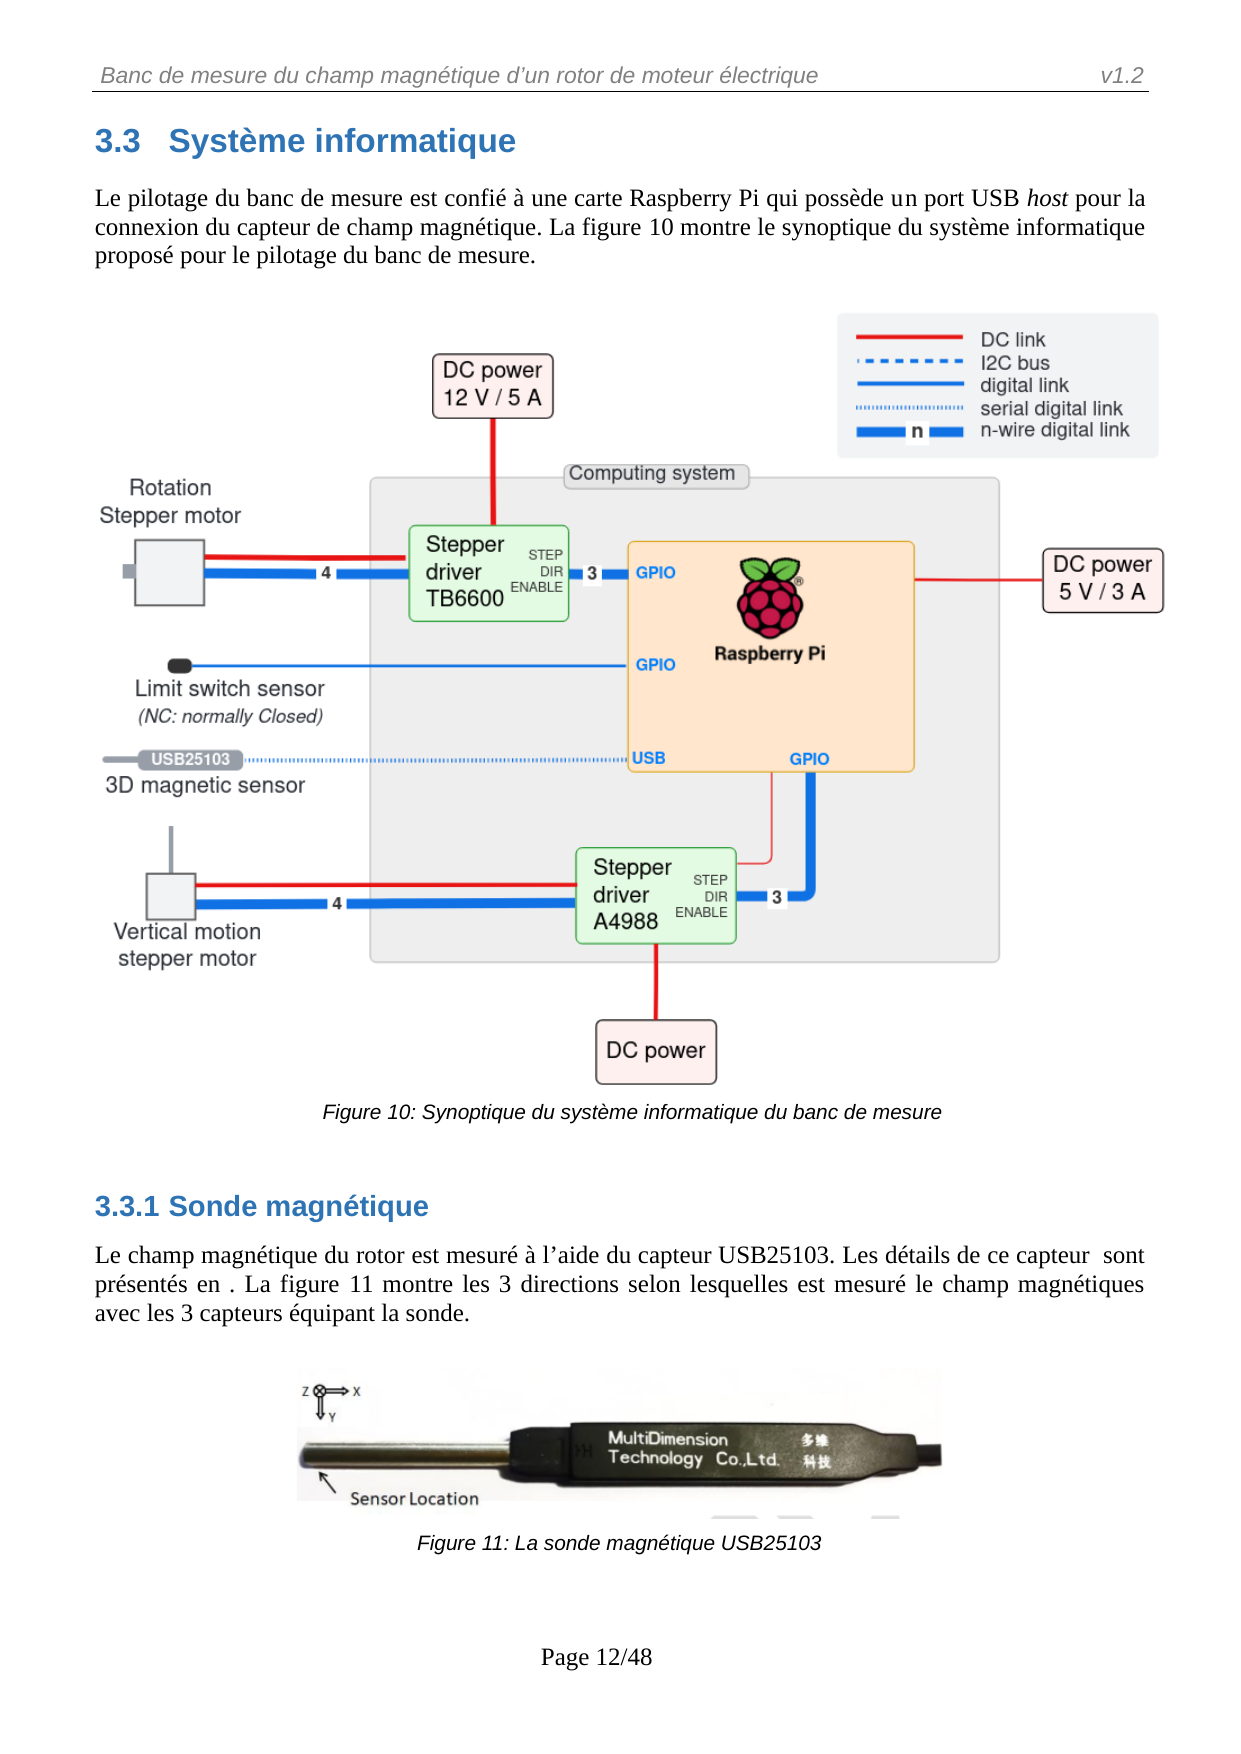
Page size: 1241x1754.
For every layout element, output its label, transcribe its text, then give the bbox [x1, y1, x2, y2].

text Figure 10: Synoptique du système informatique du banc de mesure [94, 1100, 1172, 1124]
text Le pilotage du banc de mesure est confié à une carte Raspberry Pi qui possède un port USB host pour la connexion du capteur de champ magnétique. La figure 10 montre le synoptique du système informatique proposé pour le pilotage du banc de mesure. [94, 183, 1146, 269]
subtitle Sonde magnétique [94, 1189, 1146, 1223]
picture [296, 1368, 944, 1519]
text Figure 11: La sonde magnétique USB25103 [297, 1531, 943, 1555]
text Le champ magnétique du rotor est mesuré à l’aide du capteur USB25103. Les détails de ce capteur sont présentés en . La figure 11 montre les 3 directions selon lesquelles est mesuré le champ magnétiques avec les 3 capteurs équipant la sonde. [94, 1241, 1146, 1327]
picture [98, 310, 1168, 1088]
subtitle Système informatique [94, 121, 1146, 159]
